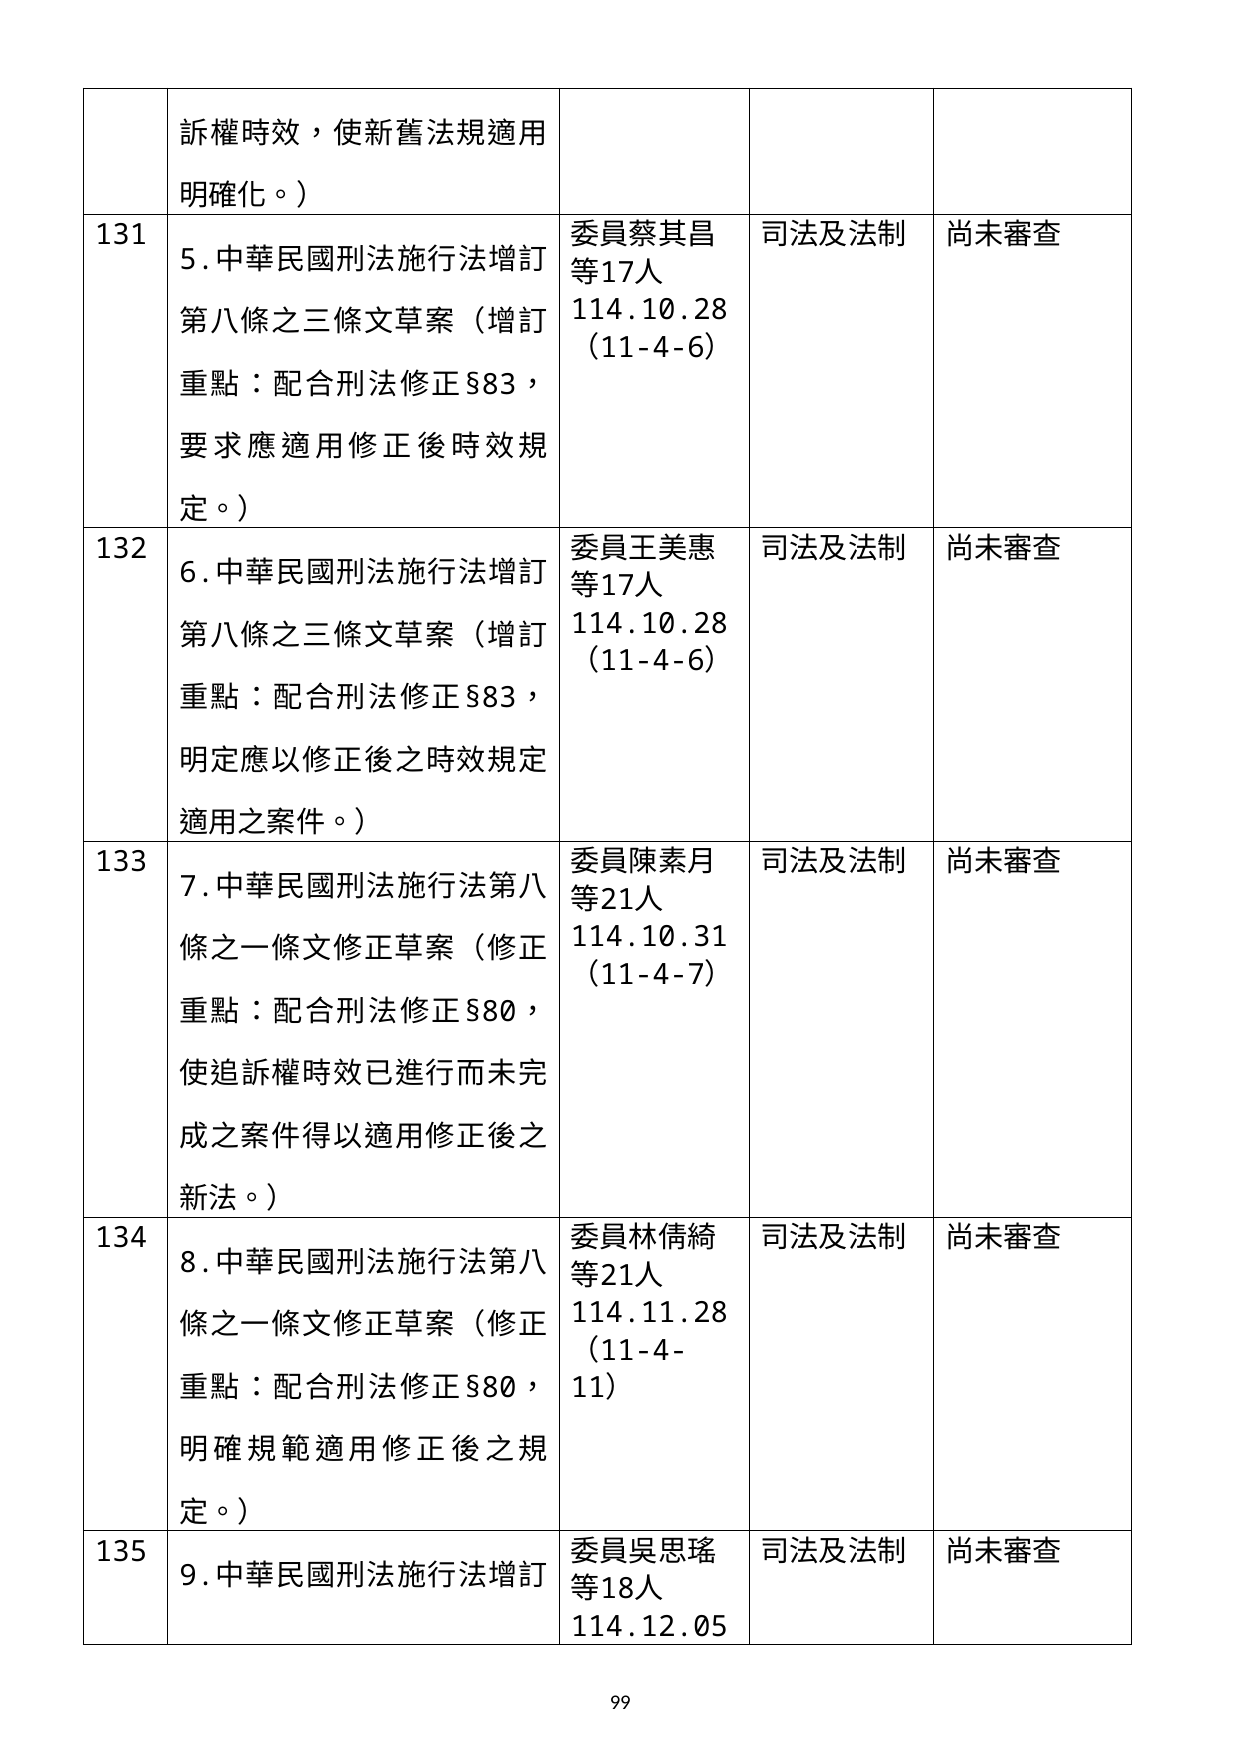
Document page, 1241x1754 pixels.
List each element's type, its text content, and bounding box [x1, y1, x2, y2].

table_cell 135 [84, 1531, 167, 1644]
table_cell 委員吳思瑤 等18人 114.12.05 [560, 1531, 749, 1644]
table_cell 司法及法制 [750, 1218, 933, 1530]
table_cell 委員王美惠 等17人 114.10.28 （11-4-6） [560, 528, 749, 841]
table_cell 委員陳素月 等21人 114.10.31 （11-4-7） [560, 842, 749, 1217]
table_cell [84, 89, 167, 214]
table_cell 5.中華民國刑法施行法增訂第八條之三條文草案（增訂重點：配合刑法修正§83，要求應適用修正後時效規定。） [168, 215, 559, 527]
table_cell [934, 89, 1131, 214]
table_cell 委員林倩綺 等21人 114.11.28 （11-4-11） [560, 1218, 749, 1530]
table_cell 訴權時效，使新舊法規適用明確化。） [168, 89, 559, 214]
table_cell 尚未審查 [934, 1218, 1131, 1530]
table_cell 尚未審查 [934, 528, 1131, 841]
table_cell 司法及法制 [750, 528, 933, 841]
table_cell 8.中華民國刑法施行法第八條之一條文修正草案（修正重點：配合刑法修正§80，明確規範適用修正後之規定。） [168, 1218, 559, 1530]
table_cell 司法及法制 [750, 842, 933, 1217]
table_cell 132 [84, 528, 167, 841]
table_cell 司法及法制 [750, 215, 933, 527]
table_cell 尚未審查 [934, 1531, 1131, 1644]
table_cell [560, 89, 749, 214]
table_cell 尚未審查 [934, 842, 1131, 1217]
table_cell 司法及法制 [750, 1531, 933, 1644]
table_cell [750, 89, 933, 214]
table_cell 131 [84, 215, 167, 527]
table_cell 委員蔡其昌 等17人 114.10.28 （11-4-6） [560, 215, 749, 527]
table_cell 134 [84, 1218, 167, 1530]
table_cell 7.中華民國刑法施行法第八條之一條文修正草案（修正重點：配合刑法修正§80，使追訴權時效已進行而未完成之案件得以適用修正後之新法。） [168, 842, 559, 1217]
table_cell 133 [84, 842, 167, 1217]
table_cell 尚未審查 [934, 215, 1131, 527]
table_cell 9.中華民國刑法施行法增訂 [168, 1531, 559, 1644]
table_cell 6.中華民國刑法施行法增訂第八條之三條文草案（增訂重點：配合刑法修正§83，明定應以修正後之時效規定適用之案件。） [168, 528, 559, 841]
